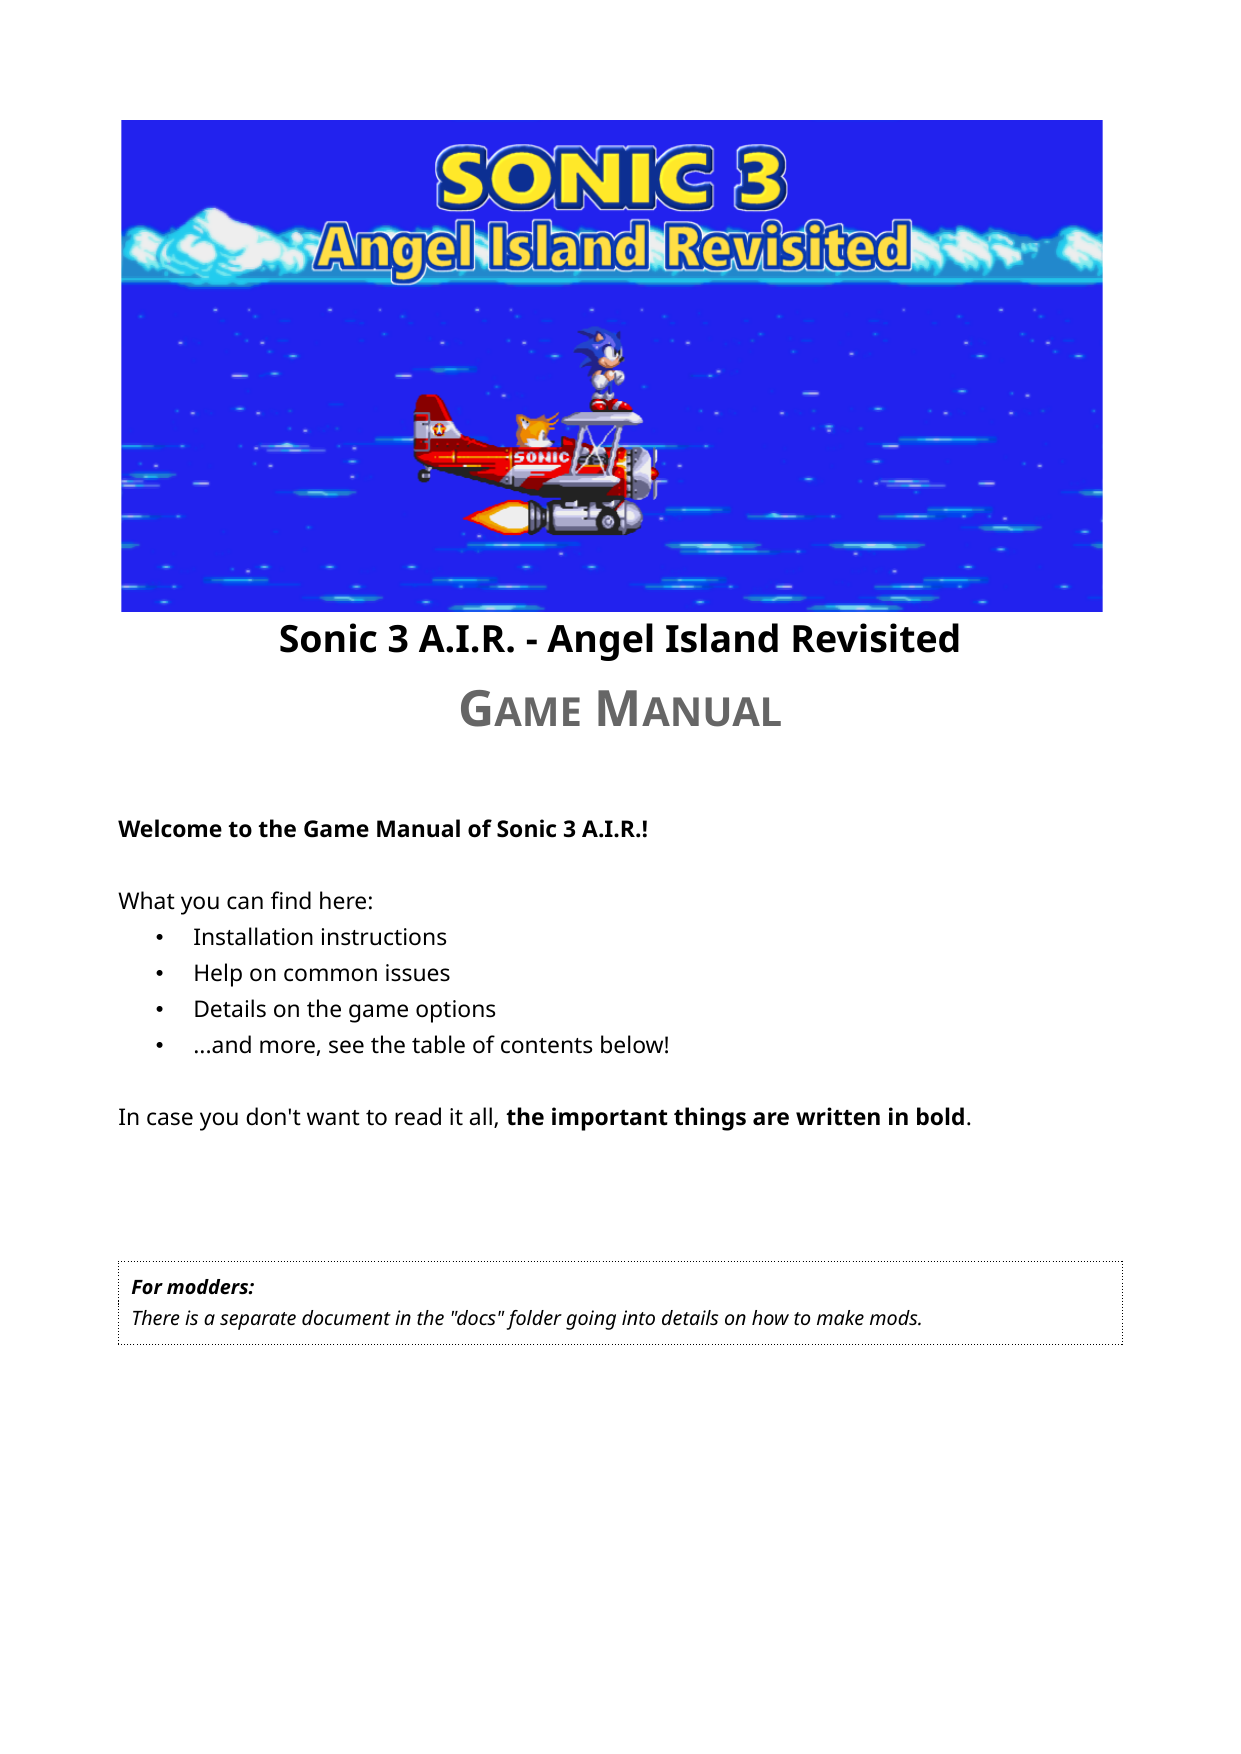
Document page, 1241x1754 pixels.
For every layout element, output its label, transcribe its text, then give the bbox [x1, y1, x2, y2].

text Sonic 3 A.I.R. - Angel Island Revisited Game Manual [118, 484, 1122, 741]
text There is a separate document in the "docs" folder going into details on how to make mods. [118, 1292, 1122, 1344]
text Welcome to the Game Manual of Sonic 3 A.I.R.! [118, 813, 1122, 845]
list Installation instructions [156, 921, 1122, 952]
picture [121, 120, 1103, 612]
text For modders: [118, 1261, 1122, 1292]
text What you can find here: [118, 885, 1122, 917]
text In case you don't want to read it all, the important things are written in bold. [118, 1101, 1122, 1132]
list Help on common issues [156, 957, 1122, 988]
list Details on the game options [156, 993, 1122, 1024]
list ...and more, see the table of contents below! [156, 1029, 1122, 1060]
